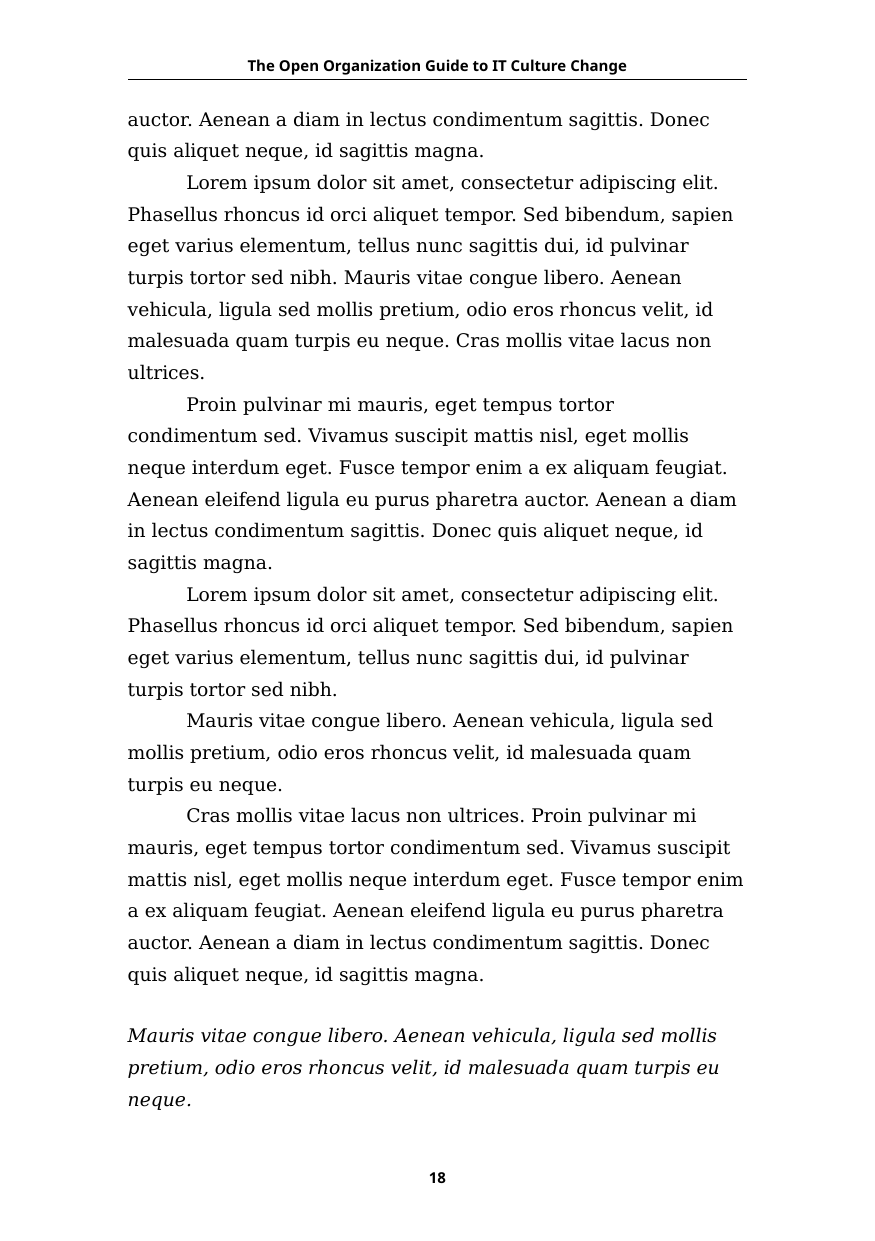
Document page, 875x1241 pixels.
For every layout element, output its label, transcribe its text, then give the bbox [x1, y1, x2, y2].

text auctor. Aenean a diam in lectus condimentum sagittis. Donec quis aliquet neque, id sagittis magna. [127, 109, 747, 162]
text Lorem ipsum dolor sit amet, consectetur adipiscing elit. Phasellus rhoncus id orci aliquet tempor. Sed bibendum, sapien eget varius elementum, tellus nunc sagittis dui, id pulvinar turpis tortor sed nibh. Mauris vitae congue libero. Aenean vehicula, ligula sed mollis pretium, odio eros rhoncus velit, id malesuada quam turpis eu neque. Cras mollis vitae lacus non ultrices. [127, 172, 747, 384]
text Mauris vitae congue libero. Aenean vehicula, ligula sed mollis pretium, odio eros rhoncus velit, id malesuada quam turpis eu neque. [127, 710, 747, 796]
text Lorem ipsum dolor sit amet, consectetur adipiscing elit. Phasellus rhoncus id orci aliquet tempor. Sed bibendum, sapien eget varius elementum, tellus nunc sagittis dui, id pulvinar turpis tortor sed nibh. [127, 584, 747, 701]
text Cras mollis vitae lacus non ultrices. Proin pulvinar mi mauris, eget tempus tortor condimentum sed. Vivamus suscipit mattis nisl, eget mollis neque interdum eget. Fusce tempor enim a ex aliquam feugiat. Aenean eleifend ligula eu purus pharetra auctor. Aenean a diam in lectus condimentum sagittis. Donec quis aliquet neque, id sagittis magna. [127, 805, 747, 986]
text Mauris vitae congue libero. Aenean vehicula, ligula sed mollis pretium, odio eros rhoncus velit, id malesuada quam turpis eu neque. [127, 1025, 747, 1111]
text Proin pulvinar mi mauris, eget tempus tortor condimentum sed. Vivamus suscipit mattis nisl, eget mollis neque interdum eget. Fusce tempor enim a ex aliquam feugiat. Aenean eleifend ligula eu purus pharetra auctor. Aenean a diam in lectus condimentum sagittis. Donec quis aliquet neque, id sagittis magna. [127, 394, 747, 574]
